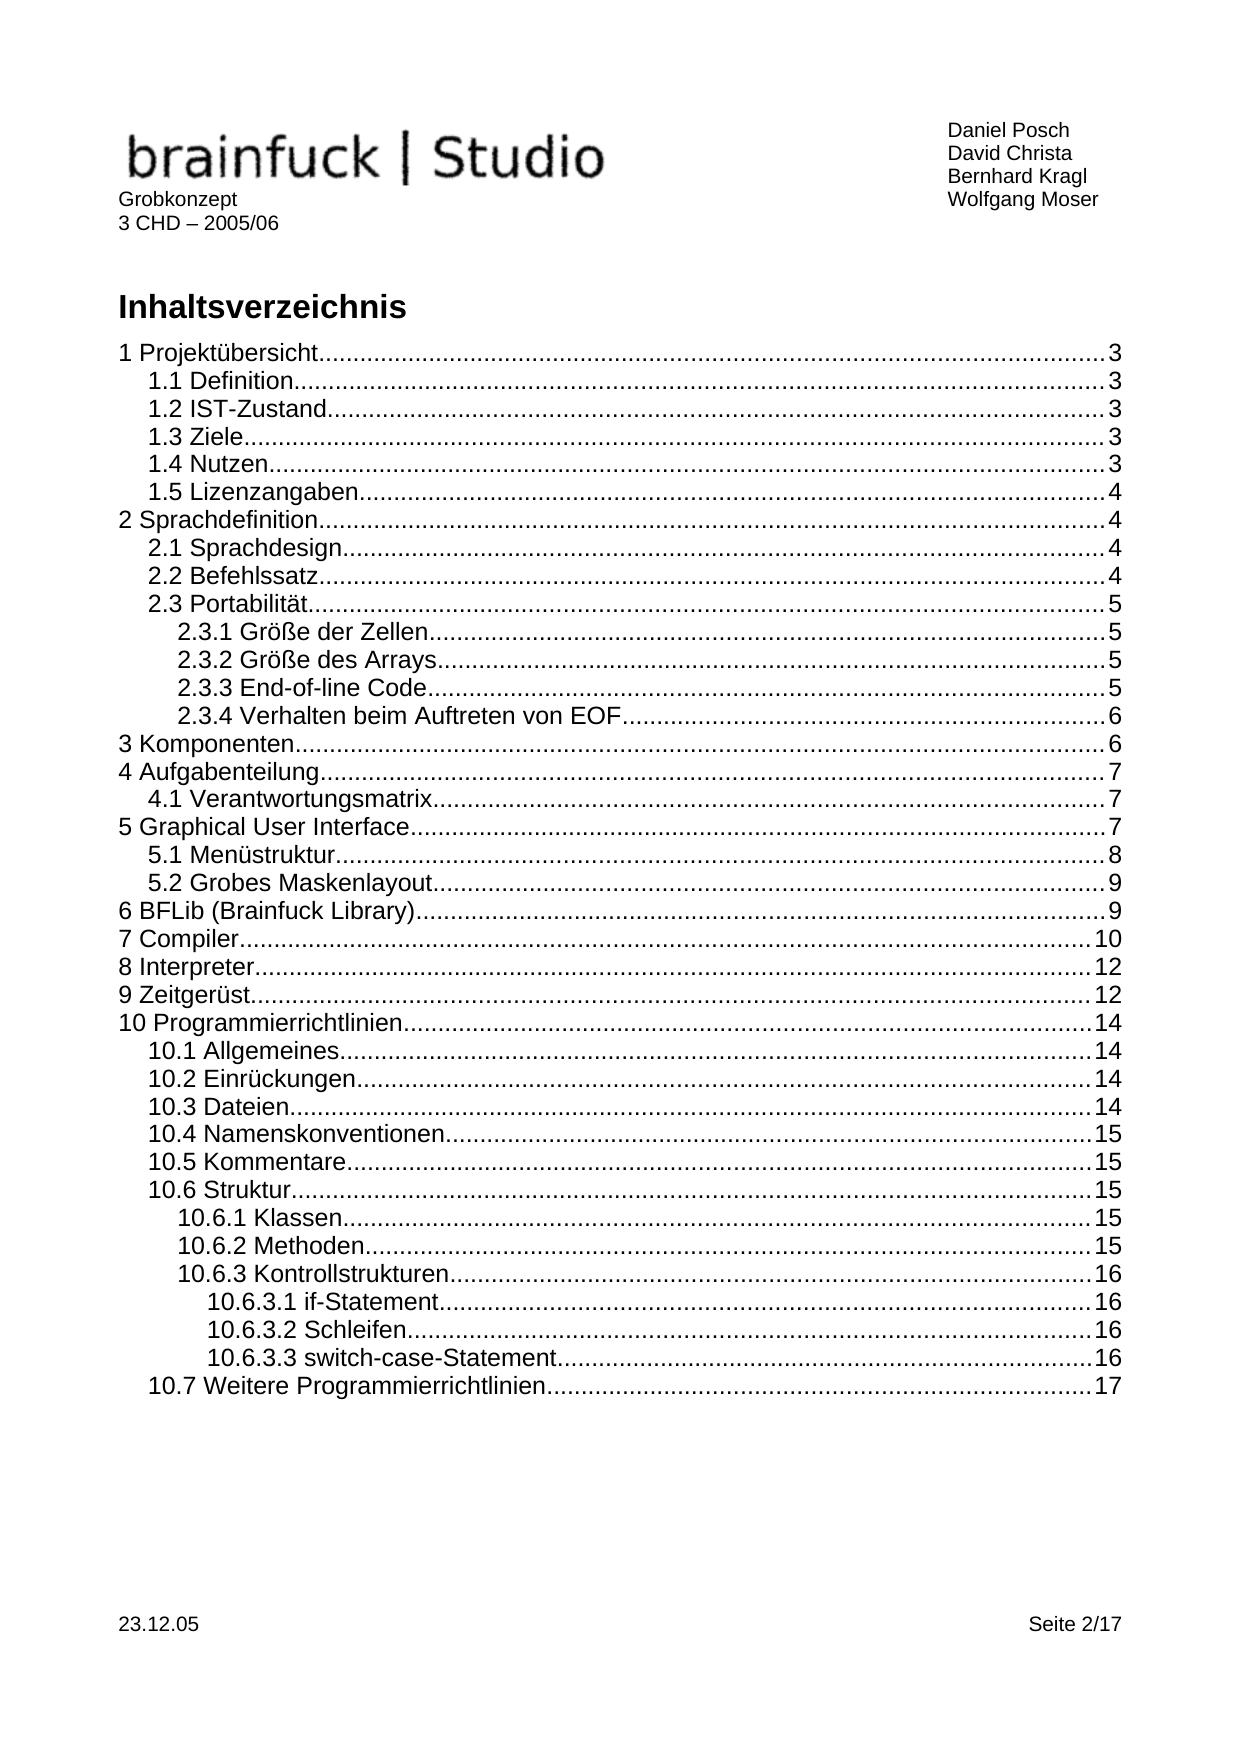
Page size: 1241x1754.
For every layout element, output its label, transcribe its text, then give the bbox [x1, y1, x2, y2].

text 10.3 Dateien 14 [148, 1092, 1122, 1120]
text 10.6 Struktur 15 [148, 1176, 1122, 1204]
text 10.6.3.2 Schleifen 16 [207, 1316, 1122, 1343]
text 10.6.3.1 if-Statement 16 [207, 1288, 1122, 1316]
picture [118, 118, 609, 187]
text 1.1 Definition 3 [148, 366, 1122, 394]
text 8 Interpreter 12 [118, 953, 1122, 981]
text 2.3.3 End-of-line Code 5 [177, 673, 1122, 701]
text 2.3.2 Größe des Arrays 5 [177, 646, 1122, 673]
text 10.7 Weitere Programmierrichtlinien 17 [148, 1371, 1122, 1399]
text 1.3 Ziele 3 [148, 422, 1122, 450]
text 7 Compiler 10 [118, 925, 1122, 953]
text 4.1 Verantwortungsmatrix 7 [148, 785, 1122, 813]
text 10 Programmierrichtlinien 14 [118, 1008, 1122, 1036]
text 5 Graphical User Interface 7 [118, 813, 1122, 841]
text 2.1 Sprachdesign 4 [148, 534, 1122, 562]
text 10.6.3.3 switch-case-Statement 16 [207, 1343, 1122, 1371]
text 10.6.3 Kontrollstrukturen 16 [177, 1260, 1122, 1288]
text 5.2 Grobes Maskenlayout 9 [148, 869, 1122, 897]
text 5.1 Menüstruktur 8 [148, 841, 1122, 869]
text 10.5 Kommentare 15 [148, 1148, 1122, 1176]
text 10.6.2 Methoden 15 [177, 1232, 1122, 1260]
text 2 Sprachdefinition 4 [118, 506, 1122, 534]
text 1 Projektübersicht 3 [118, 338, 1122, 366]
text 10.6.1 Klassen 15 [177, 1204, 1122, 1232]
text 2.3 Portabilität 5 [148, 590, 1122, 618]
text 10.1 Allgemeines 14 [148, 1036, 1122, 1064]
text 6 BFLib (Brainfuck Library) 9 [118, 897, 1122, 925]
text 4 Aufgabenteilung 7 [118, 757, 1122, 785]
text 1.2 IST-Zustand 3 [148, 394, 1122, 422]
subtitle Inhaltsverzeichnis [118, 289, 1122, 326]
text 2.3.1 Größe der Zellen 5 [177, 618, 1122, 646]
text 2.3.4 Verhalten beim Auftreten von EOF 6 [177, 701, 1122, 729]
text 2.2 Befehlssatz 4 [148, 562, 1122, 590]
text 1.5 Lizenzangaben 4 [148, 478, 1122, 506]
text 1.4 Nutzen 3 [148, 450, 1122, 478]
text 9 Zeitgerüst 12 [118, 981, 1122, 1008]
text 10.4 Namenskonventionen 15 [148, 1120, 1122, 1148]
text 10.2 Einrückungen 14 [148, 1064, 1122, 1092]
text 3 Komponenten 6 [118, 729, 1122, 757]
